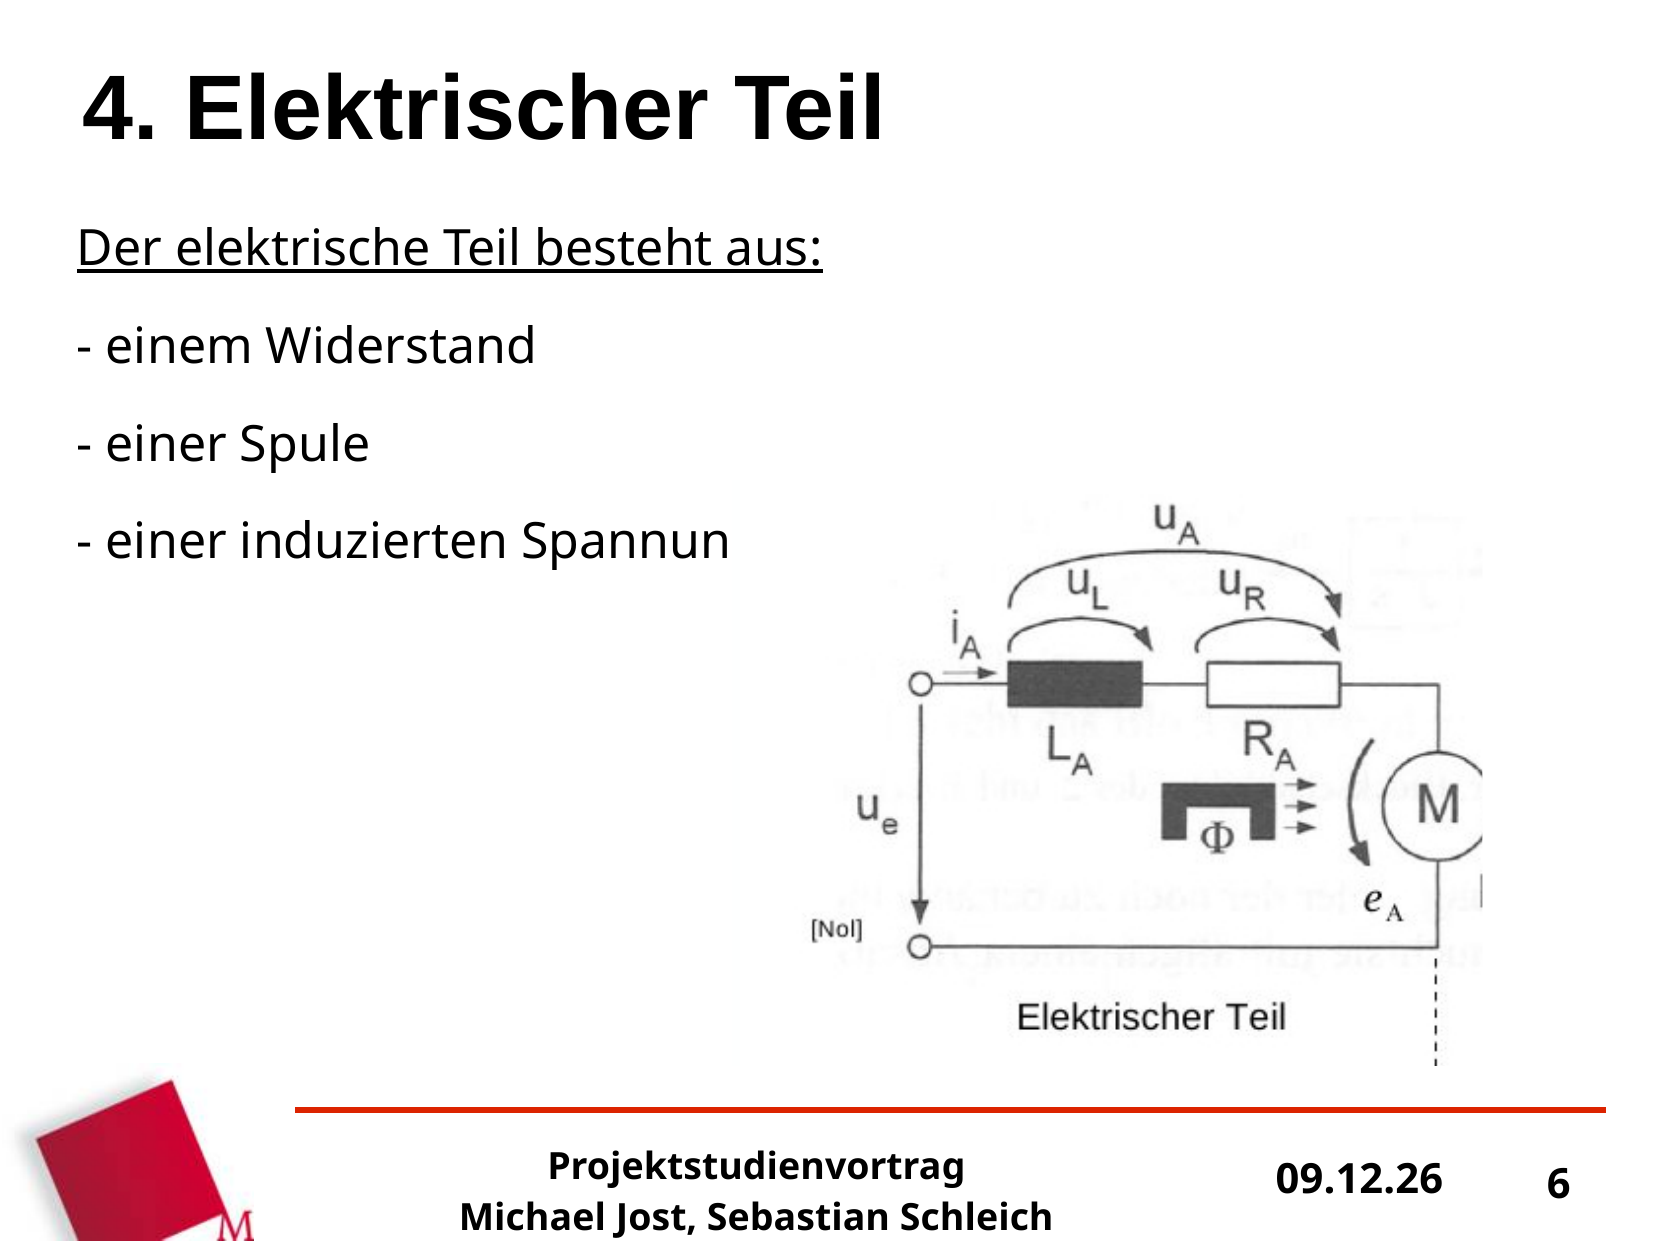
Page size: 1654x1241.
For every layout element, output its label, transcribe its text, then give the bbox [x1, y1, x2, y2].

picture [732, 480, 1483, 1066]
title 4. Elektrischer Teil [82, 49, 1571, 166]
list Der elektrische Teil besteht aus: - einem Widerstand - einer Spule - einer induzierten Spannung [76, 195, 1560, 591]
picture [2, 1063, 254, 1241]
